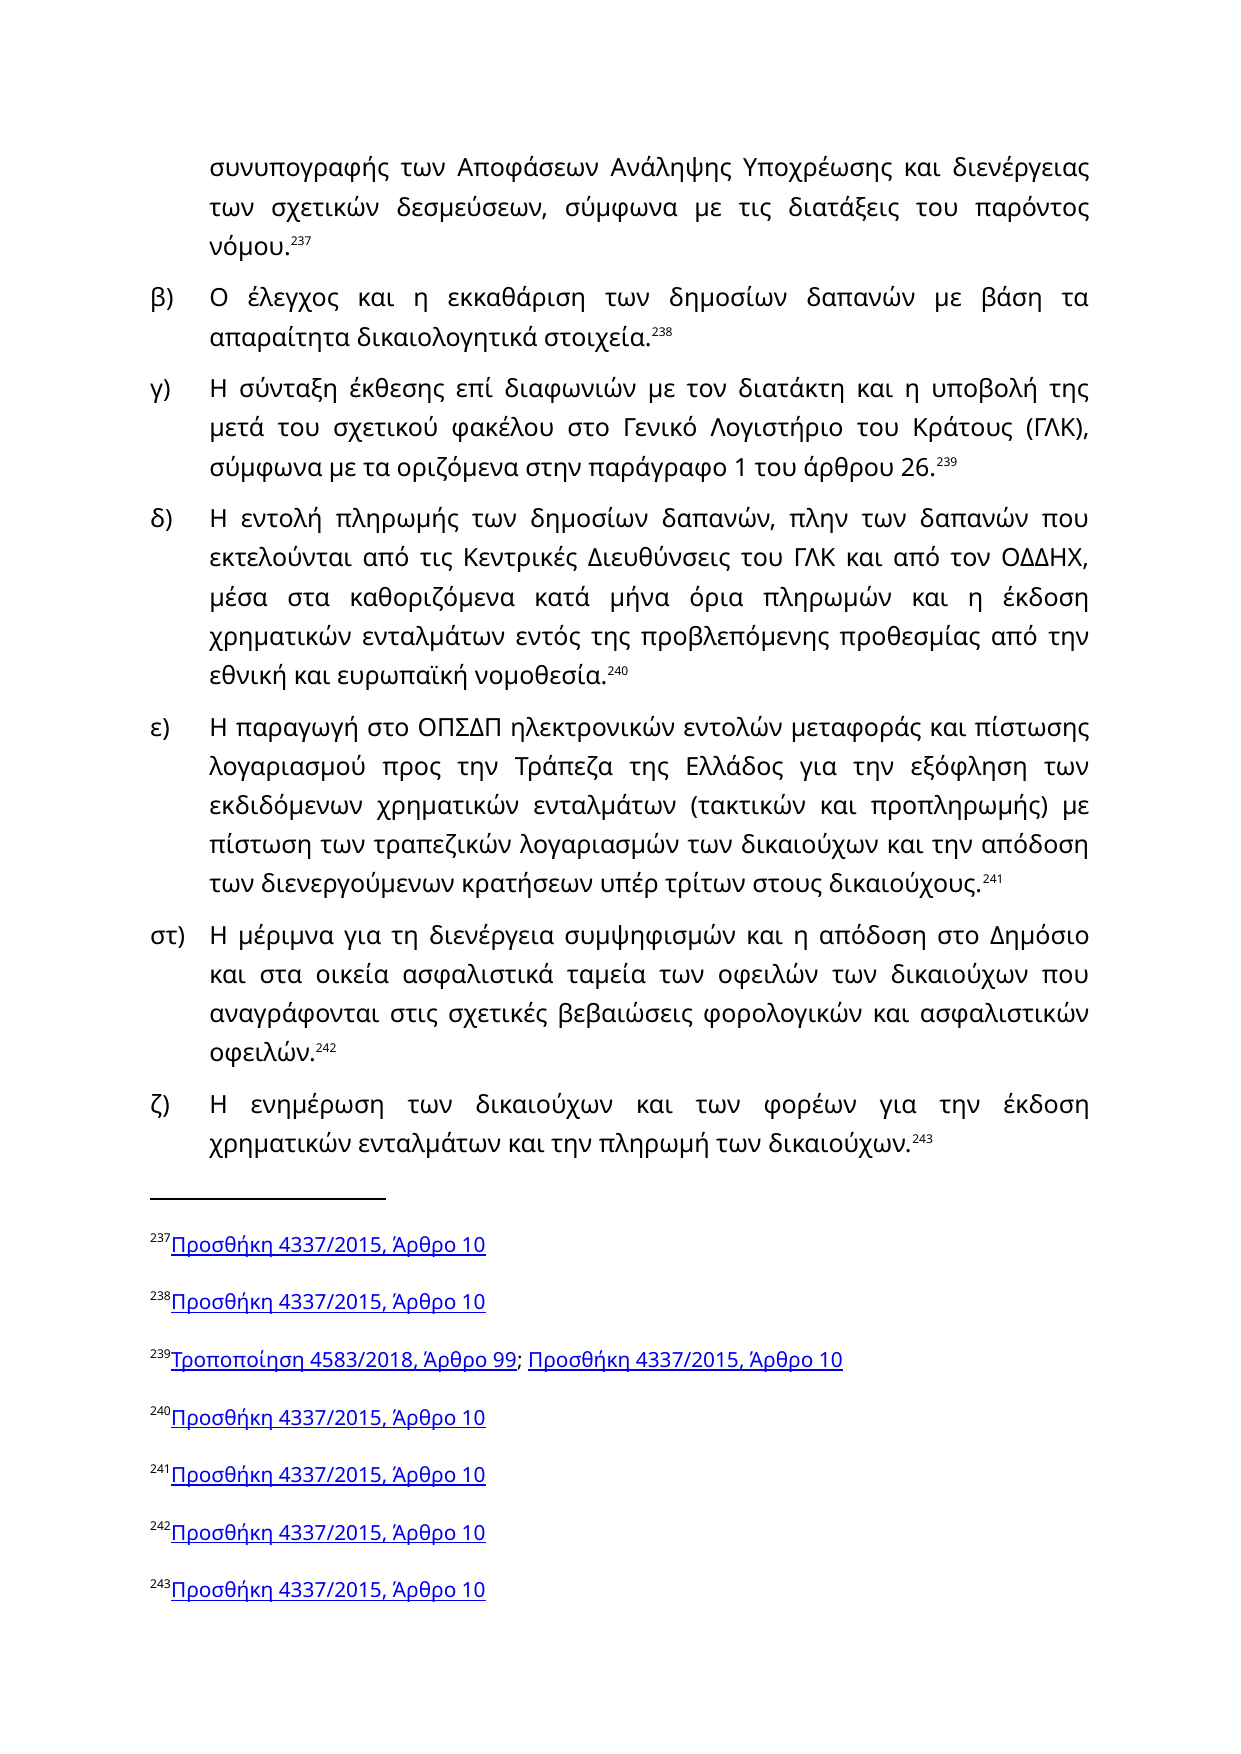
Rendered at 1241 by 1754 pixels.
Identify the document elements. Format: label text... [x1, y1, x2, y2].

list ε) Η παραγωγή στο ΟΠΣΔΠ ηλεκτρονικών εντολών μεταφοράς και πίστωσης λογαριασμού προς την Τράπεζα της Ελλάδος για την εξόφληση των εκδιδόμενων χρηματικών ενταλμάτων (τακτικών και προπληρωμής) με πίστωση των τραπεζικών λογαριασμών των δικαιούχων και την απόδοση των διενεργούμενων κρατήσεων υπέρ τρίτων στους δικαιούχους. [150, 709, 1090, 900]
list στ) Η μέριμνα για τη διενέργεια συμψηφισμών και η απόδοση στο Δημόσιο και στα οικεία ασφαλιστικά ταμεία των οφειλών των δικαιούχων που αναγράφονται στις σχετικές βεβαιώσεις φορολογικών και ασφαλιστικών οφειλών. [150, 917, 1090, 1069]
text Προσθήκη 4337/2015, Άρθρο 10 [150, 1518, 1090, 1546]
text Τροποποίηση 4583/2018, Άρθρο 99; Προσθήκη 4337/2015, Άρθρο 10 [150, 1345, 1090, 1373]
list συνυπογραφής των Αποφάσεων Ανάληψης Υποχρέωσης και διενέργειας των σχετικών δεσμεύσεων, σύμφωνα με τις διατάξεις του παρόντος νόμου. [150, 150, 1090, 262]
text Προσθήκη 4337/2015, Άρθρο 10 [150, 1576, 1090, 1604]
text Προσθήκη 4337/2015, Άρθρο 10 [150, 1403, 1090, 1431]
text Προσθήκη 4337/2015, Άρθρο 10 [150, 1460, 1090, 1489]
text Προσθήκη 4337/2015, Άρθρο 10 [150, 1287, 1090, 1316]
list δ) Η εντολή πληρωμής των δημοσίων δαπανών, πλην των δαπανών που εκτελούνται από τις Κεντρικές Διευθύνσεις του ΓΛΚ και από τον ΟΔΔΗΧ, μέσα στα καθοριζόμενα κατά μήνα όρια πληρωμών και η έκδοση χρηματικών ενταλμάτων εντός της προβλεπόμενης προθεσμίας από την εθνική και ευρωπαϊκή νομοθεσία. [150, 501, 1090, 692]
list β) Ο έλεγχος και η εκκαθάριση των δημοσίων δαπανών με βάση τα απαραίτητα δικαιολογητικά στοιχεία. [150, 280, 1090, 353]
list γ) Η σύνταξη έκθεσης επί διαφωνιών με τον διατάκτη και η υποβολή της μετά του σχετικού φακέλου στο Γενικό Λογιστήριο του Κράτους (ΓΛΚ), σύμφωνα με τα οριζόμενα στην παράγραφο 1 του άρθρου 26. [150, 371, 1090, 483]
text Προσθήκη 4337/2015, Άρθρο 10 [150, 1230, 1090, 1258]
list ζ) Η ενημέρωση των δικαιούχων και των φορέων για την έκδοση χρηματικών ενταλμάτων και την πληρωμή των δικαιούχων. [150, 1087, 1090, 1160]
